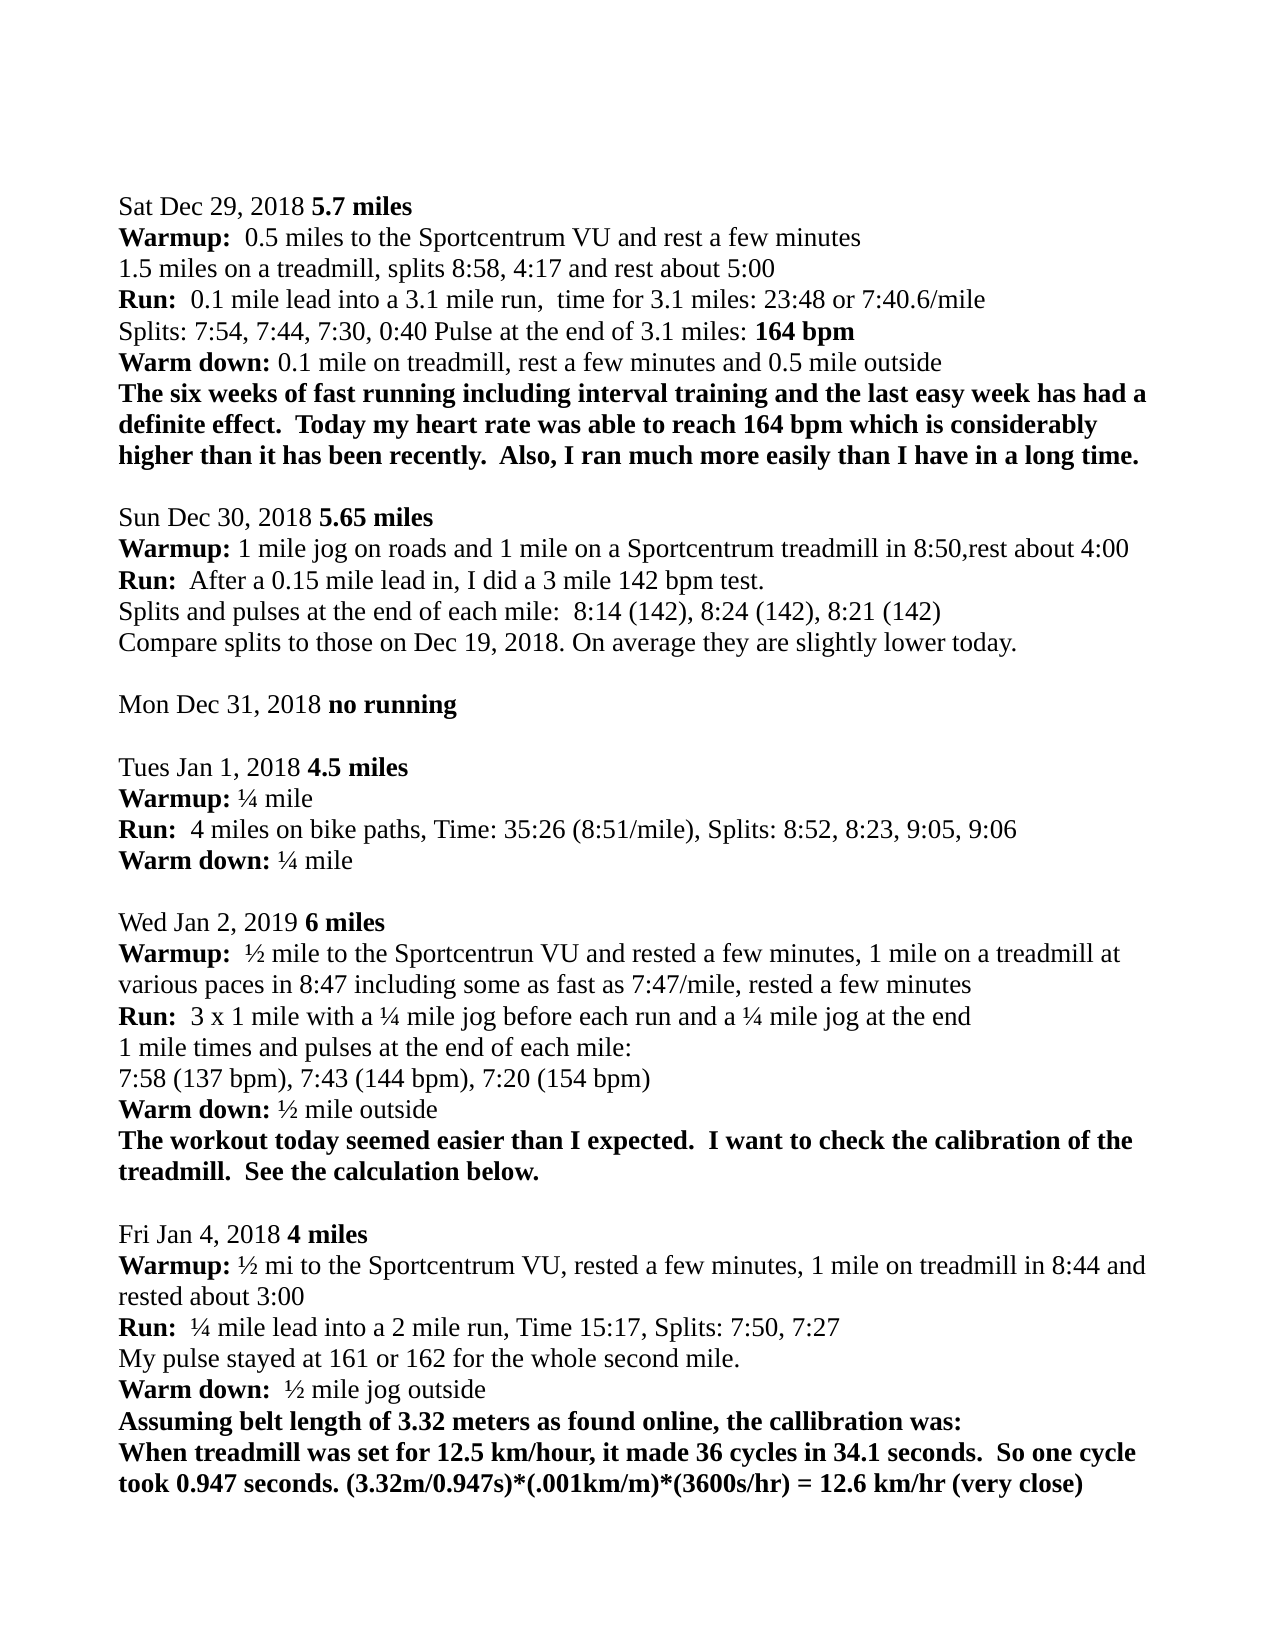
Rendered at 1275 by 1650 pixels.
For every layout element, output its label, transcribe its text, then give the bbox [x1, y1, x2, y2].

text The six weeks of fast running including interval training and the last easy week has had a definite effect. Today my heart rate was able to reach 164 bpm which is considerably higher than it has been recently. Also, I ran much more easily than I have in a long time. [118, 377, 1161, 470]
text Sun Dec 30, 2018 5.65 miles [118, 501, 1161, 533]
text Run: 3 x 1 mile with a ¼ mile jog before each run and a ¼ mile jog at the end [118, 1000, 1161, 1031]
text My pulse stayed at 161 or 162 for the whole second mile. [118, 1342, 1161, 1373]
text Warmup: 1 mile jog on roads and 1 mile on a Sportcentrum treadmill in 8:50,rest about 4:00 [118, 533, 1161, 564]
text Run: ¼ mile lead into a 2 mile run, Time 15:17, Splits: 7:50, 7:27 [118, 1311, 1161, 1342]
text The workout today seemed easier than I expected. I want to check the calibration of the treadmill. See the calculation below. [118, 1124, 1161, 1187]
text 7:58 (137 bpm), 7:43 (144 bpm), 7:20 (154 bpm) [118, 1062, 1161, 1093]
text Mon Dec 31, 2018 no running [118, 688, 1161, 719]
text Warm down: 0.1 mile on treadmill, rest a few minutes and 0.5 mile outside [118, 346, 1161, 377]
text Assuming belt length of 3.32 meters as found online, the callibration was: [118, 1405, 1161, 1436]
text Warm down: ½ mile outside [118, 1093, 1161, 1124]
text Compare splits to those on Dec 19, 2018. On average they are slightly lower today. [118, 626, 1161, 657]
text Warmup: ¼ mile [118, 782, 1161, 813]
text Warmup: 0.5 miles to the Sportcentrum VU and rest a few minutes [118, 221, 1161, 252]
text Run: 0.1 mile lead into a 3.1 mile run, time for 3.1 miles: 23:48 or 7:40.6/mile [118, 283, 1161, 314]
text Wed Jan 2, 2019 6 miles [118, 906, 1161, 937]
text Warmup: ½ mile to the Sportcentrun VU and rested a few minutes, 1 mile on a treadmill at various paces in 8:47 including some as fast as 7:47/mile, rested a few minutes [118, 937, 1161, 1000]
text Sat Dec 29, 2018 5.7 miles [118, 190, 1161, 221]
list 1.5 miles on a treadmill, splits 8:58, 4:17 and rest about 5:00 [118, 252, 1161, 283]
text Fri Jan 4, 2018 4 miles [118, 1218, 1161, 1249]
text Splits and pulses at the end of each mile: 8:14 (142), 8:24 (142), 8:21 (142) [118, 595, 1161, 626]
text Run: After a 0.15 mile lead in, I did a 3 mile 142 bpm test. [118, 564, 1161, 595]
text 1 mile times and pulses at the end of each mile: [118, 1031, 1161, 1062]
text When treadmill was set for 12.5 km/hour, it made 36 cycles in 34.1 seconds. So one cycle took 0.947 seconds. (3.32m/0.947s)*(.001km/m)*(3600s/hr) = 12.6 km/hr (very close) [118, 1436, 1161, 1498]
text Warmup: ½ mi to the Sportcentrum VU, rested a few minutes, 1 mile on treadmill in 8:44 and rested about 3:00 [118, 1249, 1161, 1311]
text Warm down: ½ mile jog outside [118, 1373, 1161, 1405]
text Tues Jan 1, 2018 4.5 miles [118, 751, 1161, 782]
text Splits: 7:54, 7:44, 7:30, 0:40 Pulse at the end of 3.1 miles: 164 bpm [118, 314, 1161, 346]
text Warm down: ¼ mile [118, 844, 1161, 875]
text Run: 4 miles on bike paths, Time: 35:26 (8:51/mile), Splits: 8:52, 8:23, 9:05, 9:06 [118, 813, 1161, 844]
